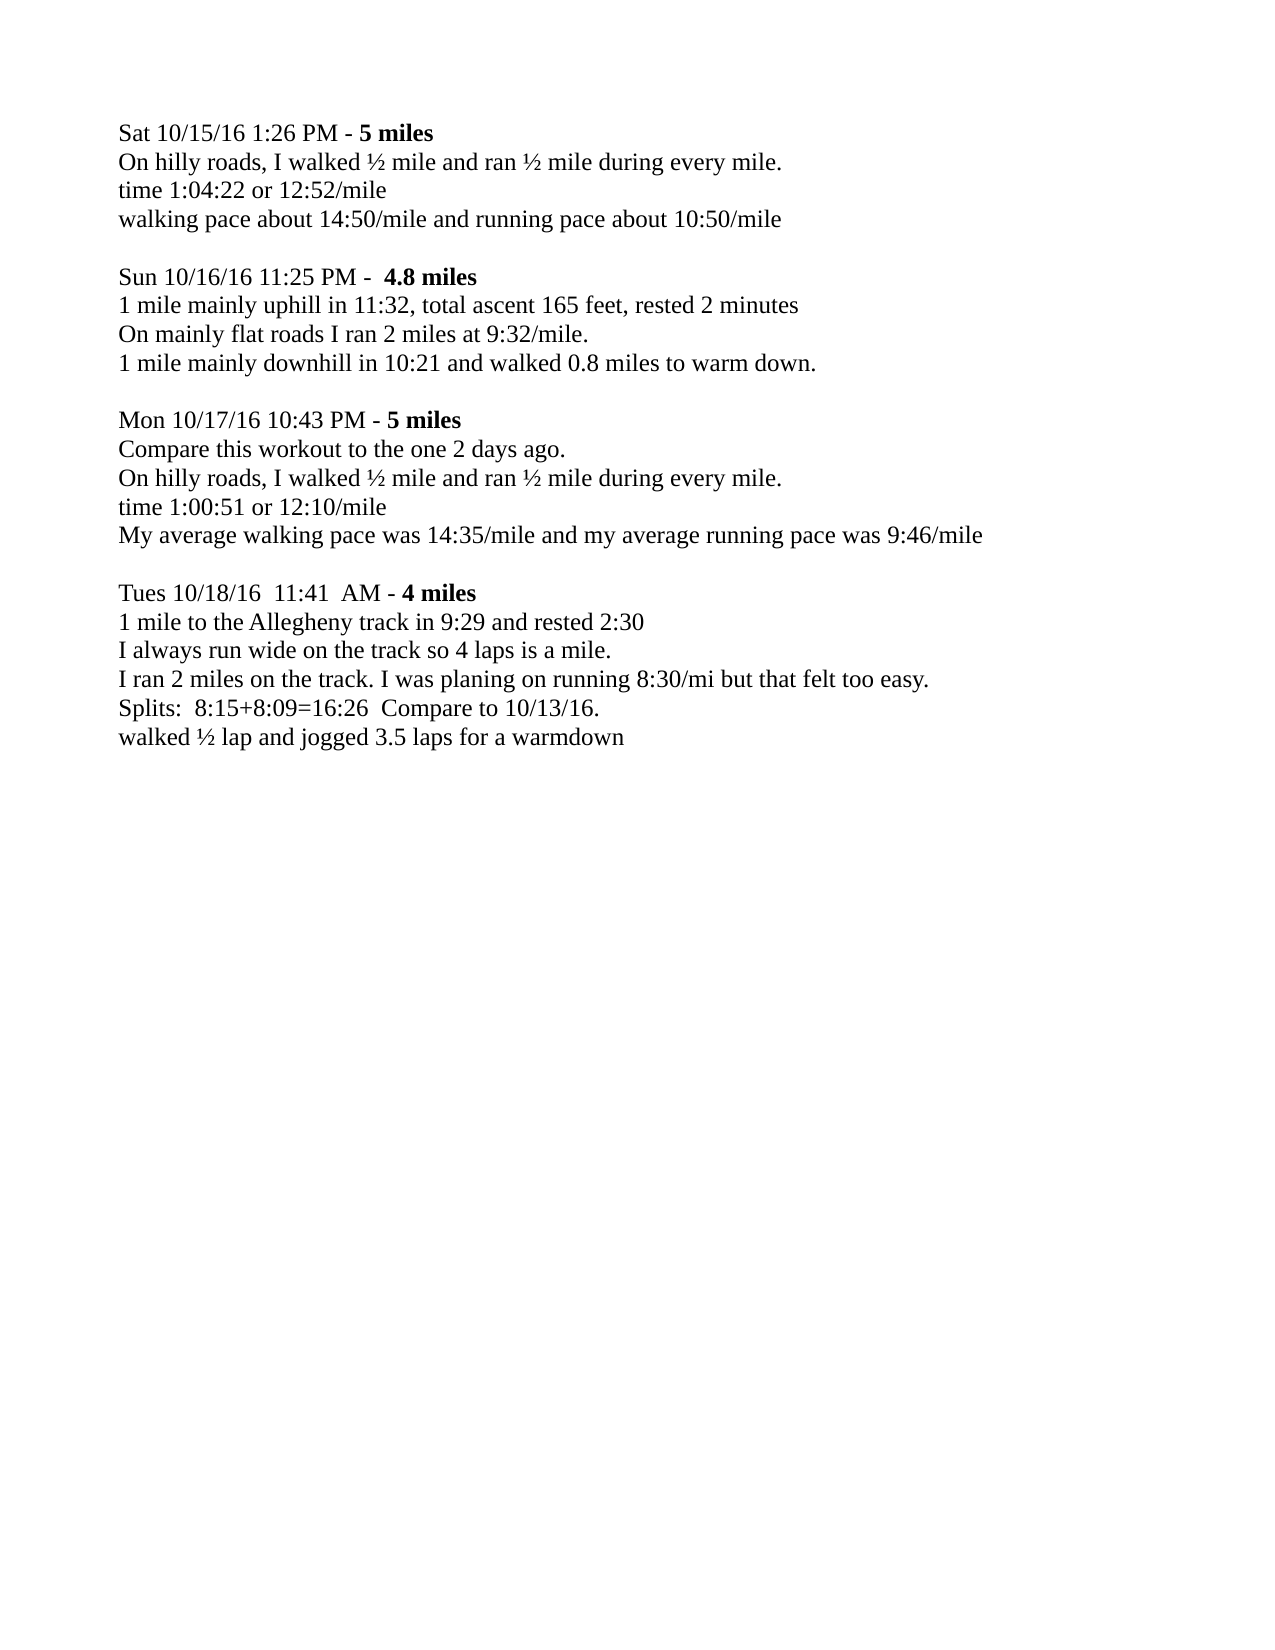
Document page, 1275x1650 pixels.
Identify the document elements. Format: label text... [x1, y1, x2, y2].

text On mainly flat roads I ran 2 miles at 9:32/mile. [118, 319, 1157, 348]
text On hilly roads, I walked ½ mile and ran ½ mile during every mile. [118, 147, 1157, 176]
text Compare this workout to the one 2 days ago. [118, 434, 1157, 463]
text time 1:04:22 or 12:52/mile [118, 176, 1157, 204]
text On hilly roads, I walked ½ mile and ran ½ mile during every mile. [118, 463, 1157, 492]
text 1 mile to the Allegheny track in 9:29 and rested 2:30 [118, 607, 1157, 636]
text Tues 10/18/16 11:41 AM - 4 miles [118, 578, 1157, 607]
text walked ½ lap and jogged 3.5 laps for a warmdown [118, 722, 1157, 751]
text Sun 10/16/16 11:25 PM - 4.8 miles [118, 262, 1157, 291]
text Mon 10/17/16 10:43 PM - 5 miles [118, 406, 1157, 434]
text I ran 2 miles on the track. I was planing on running 8:30/mi but that felt too easy. [118, 664, 1157, 693]
text I always run wide on the track so 4 laps is a mile. [118, 636, 1157, 664]
text walking pace about 14:50/mile and running pace about 10:50/mile [118, 204, 1157, 233]
text Sat 10/15/16 1:26 PM - 5 miles [118, 118, 1157, 147]
text My average walking pace was 14:35/mile and my average running pace was 9:46/mile [118, 521, 1157, 549]
text 1 mile mainly uphill in 11:32, total ascent 165 feet, rested 2 minutes [118, 291, 1157, 319]
text 1 mile mainly downhill in 10:21 and walked 0.8 miles to warm down. [118, 348, 1157, 377]
text time 1:00:51 or 12:10/mile [118, 492, 1157, 521]
text Splits: 8:15+8:09=16:26 Compare to 10/13/16. [118, 693, 1157, 722]
